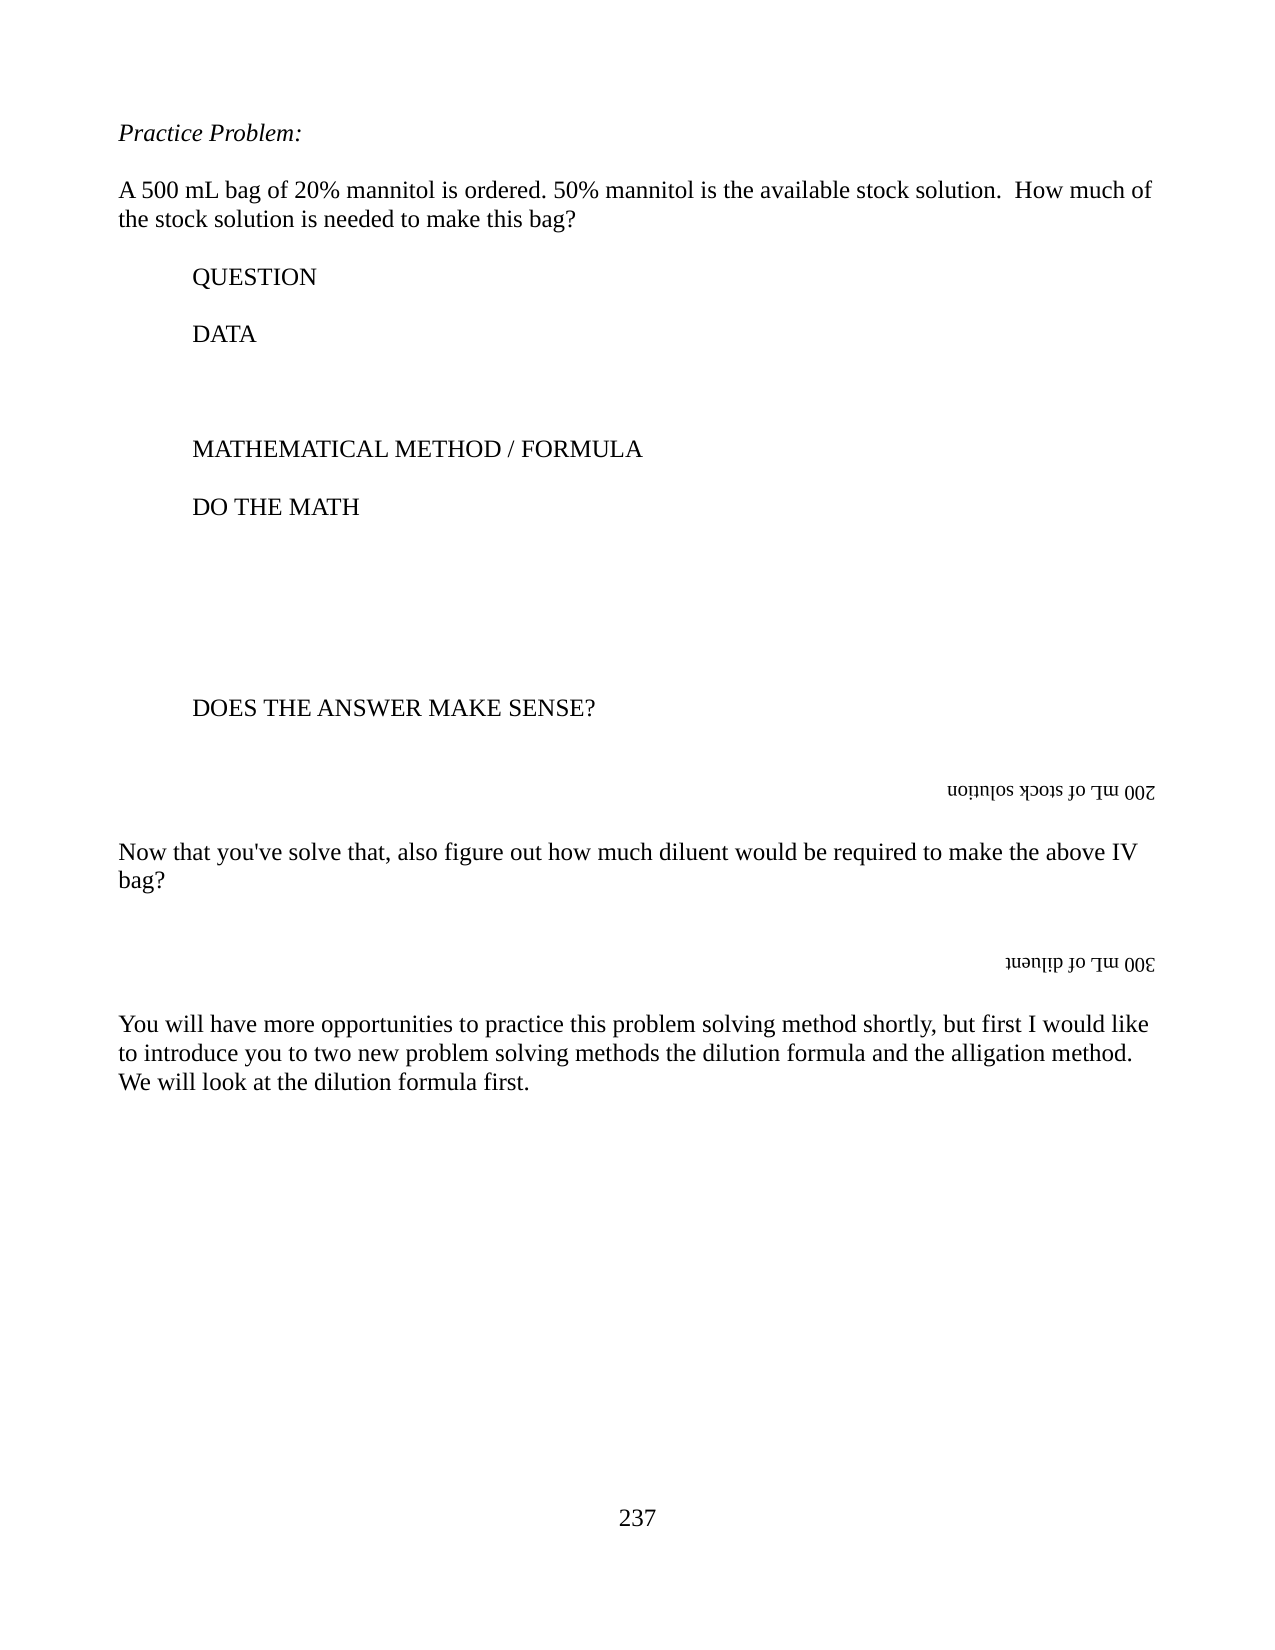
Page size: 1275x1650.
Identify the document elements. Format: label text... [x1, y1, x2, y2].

text Practice Problem: [118, 118, 1157, 147]
text Now that you've solve that, also figure out how much diluent would be required to make the above IV bag? [118, 837, 1157, 894]
text DO THE MATH [192, 492, 1157, 521]
text DOES THE ANSWER MAKE SENSE? [192, 693, 1157, 722]
text You will have more opportunities to practice this problem solving method shortly, but first I would like to introduce you to two new problem solving methods the dilution formula and the alligation method. We will look at the dilution formula first. [118, 1009, 1157, 1096]
text A 500 mL bag of 20% mannitol is ordered. 50% mannitol is the available stock solution. How much of the stock solution is needed to make this bag? [118, 176, 1157, 233]
text QUESTION [192, 262, 1157, 291]
text DATA [192, 319, 1157, 348]
text MATHEMATICAL METHOD / FORMULA [192, 434, 1157, 463]
